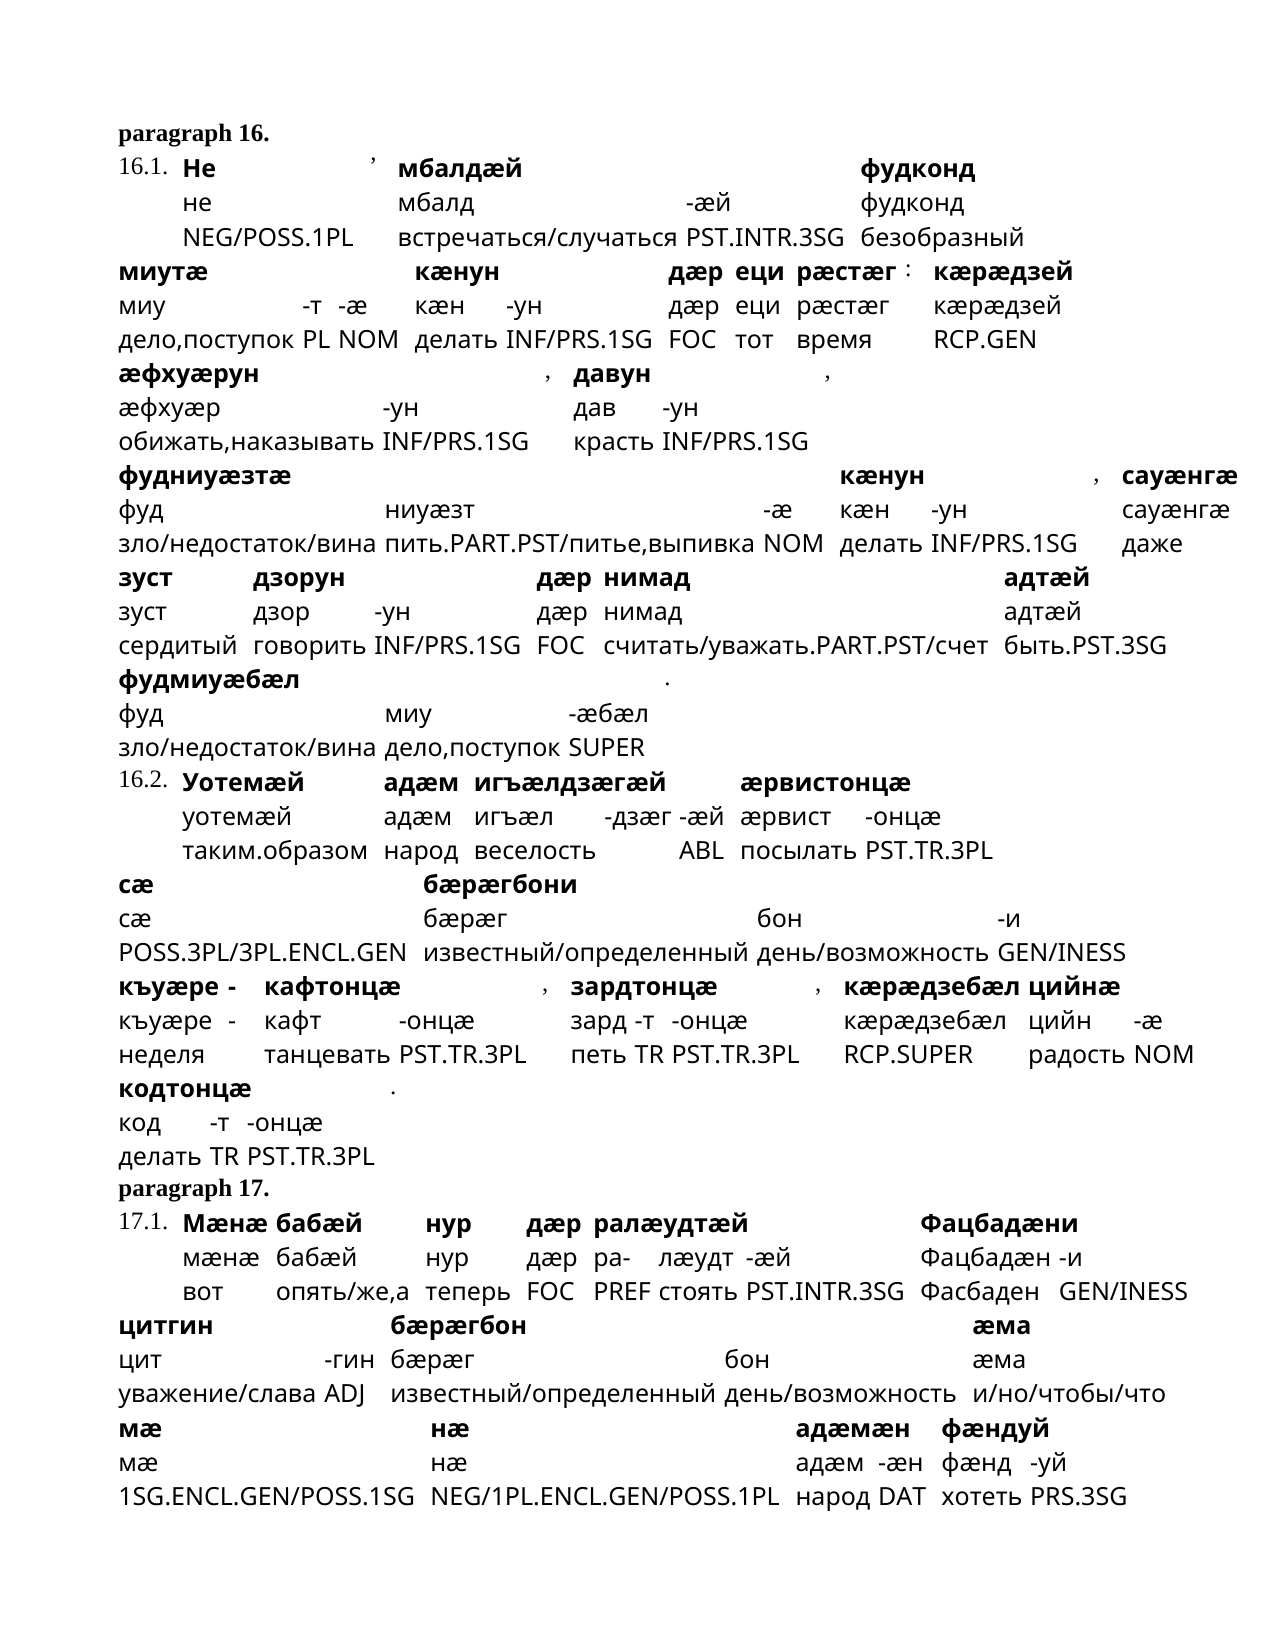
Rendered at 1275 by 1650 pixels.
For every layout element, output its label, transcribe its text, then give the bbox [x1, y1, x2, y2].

text кæрæдзебæл [843, 968, 1020, 1003]
text дæр [536, 560, 596, 594]
text æфхуæр [118, 389, 375, 423]
text PST.TR.3PL [865, 832, 993, 866]
text NOM [1133, 1037, 1195, 1071]
text -ун [931, 492, 1078, 526]
text PST.INTR.3SG [746, 1274, 905, 1308]
text фудконд [860, 151, 1032, 185]
text дæр [526, 1206, 586, 1240]
text -онцæ [671, 1003, 800, 1037]
text кæрæдзей [933, 253, 1073, 287]
text -онцæ [247, 1105, 375, 1139]
text неделя [118, 1037, 213, 1071]
text пить.PART.PST/питье,выпивка [384, 526, 755, 560]
text -ун [374, 594, 521, 628]
text 16.1. [118, 151, 174, 180]
text RCP.GEN [933, 321, 1062, 355]
text уотемæй [182, 798, 368, 832]
text æфхуæрун [118, 355, 537, 389]
text зуст [118, 594, 238, 628]
text еци [735, 253, 788, 287]
text рæстæг [796, 253, 897, 287]
text ралæудтæй [593, 1206, 913, 1240]
text бæрæг [390, 1342, 717, 1376]
text считать/уважать.PART.PST/счет [603, 628, 989, 662]
text NEG/1PL.ENCL.GEN/POSS.1PL [430, 1478, 780, 1512]
text уважение/слава [118, 1376, 317, 1410]
text . [390, 1071, 411, 1099]
text -онцæ [865, 798, 993, 832]
text PL [302, 321, 330, 355]
text делать [118, 1139, 202, 1173]
text RCP.SUPER [843, 1037, 1007, 1071]
text paragraph 17. [118, 1173, 1249, 1202]
text фæнд [941, 1444, 1022, 1478]
text код [118, 1105, 202, 1139]
text известный/определенный [423, 934, 749, 968]
text веселость [473, 832, 597, 866]
text время [796, 321, 889, 355]
text -ун [382, 389, 529, 423]
text фудконд [860, 185, 1025, 219]
text ’ [369, 151, 390, 180]
text кæн [839, 492, 923, 526]
text GEN/INESS [997, 934, 1126, 968]
text зуст [118, 560, 245, 594]
text день/возможность [757, 934, 989, 968]
text Фасбаден [920, 1274, 1051, 1308]
text дзорун [253, 560, 529, 594]
text NEG/POSS.1PL [182, 219, 354, 253]
text PST.TR.3PL [398, 1037, 527, 1071]
text теперь [425, 1274, 511, 1308]
text бабæй [276, 1240, 410, 1274]
text INF/PRS.1SG [506, 321, 653, 355]
text даже [1122, 526, 1230, 560]
text 17.1. [118, 1206, 174, 1234]
text бæрæг [423, 900, 749, 934]
text красть [573, 423, 654, 458]
text кафт [264, 1003, 391, 1037]
text давун [573, 355, 817, 389]
text -ун [662, 389, 809, 423]
text ра- [593, 1240, 651, 1274]
text делать [839, 526, 923, 560]
text не [182, 185, 354, 219]
text кæнун [414, 253, 661, 287]
text PST.INTR.3SG [686, 219, 845, 253]
text миу [118, 287, 294, 321]
text адтæй [1004, 594, 1167, 628]
text кодтонцæ [118, 1071, 382, 1105]
text -т [209, 1105, 239, 1139]
text зард [570, 1003, 627, 1037]
text æма [972, 1308, 1174, 1342]
text нæ [430, 1410, 788, 1444]
text INF/PRS.1SG [931, 526, 1078, 560]
text делать [414, 321, 498, 355]
text SUPER [568, 730, 649, 764]
text -æ [338, 287, 399, 321]
text адæм [383, 764, 466, 798]
text кафтонцæ [264, 968, 534, 1003]
text -ун [506, 287, 653, 321]
text кæн [414, 287, 498, 321]
text -æбæл [568, 696, 649, 730]
text -уй [1030, 1444, 1127, 1478]
text , [544, 355, 566, 384]
text PST.TR.3PL [671, 1037, 800, 1071]
text TR [209, 1139, 239, 1173]
text æма [972, 1342, 1166, 1376]
text дæр [526, 1240, 578, 1274]
text NOM [338, 321, 399, 355]
text дзор [253, 594, 367, 628]
text нур [425, 1206, 519, 1240]
text -и [1059, 1240, 1188, 1274]
text кæрæдзебæл [843, 1003, 1007, 1037]
text -æй [679, 798, 725, 832]
text встречаться/случаться [397, 219, 678, 253]
text зардтонцæ [570, 968, 807, 1003]
text таким.образом [182, 832, 368, 866]
text 1SG.ENCL.GEN/POSS.1SG [118, 1478, 415, 1512]
text миу [384, 696, 561, 730]
text -æй [686, 185, 845, 219]
text мбалд [397, 185, 678, 219]
text игъæл [473, 798, 597, 832]
text -т [302, 287, 330, 321]
text бон [757, 900, 989, 934]
text -æ [763, 492, 824, 526]
text сæ [118, 866, 415, 900]
text Фацбадæни [920, 1206, 1196, 1240]
text æрвист [740, 798, 857, 832]
text кæнун [839, 458, 1086, 492]
text FOC [536, 628, 588, 662]
text кæрæдзей [933, 287, 1062, 321]
text стоять [658, 1274, 738, 1308]
text вот [182, 1274, 260, 1308]
text PREF [593, 1274, 651, 1308]
text . [664, 662, 685, 691]
text сауæнгæ [1122, 458, 1238, 492]
text нæ [430, 1444, 780, 1478]
text POSS.3PL/3PL.ENCL.GEN [118, 934, 408, 968]
text мбалдæй [397, 151, 853, 185]
text Не [182, 151, 361, 185]
text INF/PRS.1SG [662, 423, 809, 458]
text -онцæ [398, 1003, 527, 1037]
text NOM [763, 526, 824, 560]
text 16.2. [118, 764, 174, 793]
text лæудт [658, 1240, 738, 1274]
text -дзæг [604, 798, 671, 832]
text дело,поступок [384, 730, 561, 764]
text Уотемæй [182, 764, 376, 798]
text дело,поступок [118, 321, 294, 355]
text къуæре [118, 1003, 213, 1037]
text - [228, 968, 256, 1003]
text быть.PST.3SG [1004, 628, 1167, 662]
text ниуæзт [384, 492, 755, 526]
text , [542, 968, 563, 997]
text бæрæгбони [423, 866, 1134, 900]
text нур [425, 1240, 511, 1274]
text фуд [118, 492, 377, 526]
text сауæнгæ [1122, 492, 1230, 526]
text народ [795, 1478, 870, 1512]
text , [815, 968, 836, 997]
text ABL [679, 832, 725, 866]
text народ [383, 832, 458, 866]
text адæм [383, 798, 458, 832]
text известный/определенный [390, 1376, 717, 1410]
text зло/недостаток/вина [118, 526, 377, 560]
text бон [724, 1342, 957, 1376]
text дав [573, 389, 654, 423]
text фуд [118, 696, 377, 730]
text дæр [536, 594, 588, 628]
text еци [735, 287, 781, 321]
text адæмæн [795, 1410, 934, 1444]
text , [824, 355, 845, 384]
text FOC [526, 1274, 578, 1308]
text -и [997, 900, 1126, 934]
text PRS.3SG [1030, 1478, 1127, 1512]
text бабæй [276, 1206, 418, 1240]
text , [1093, 458, 1114, 486]
text адæм [795, 1444, 870, 1478]
text INF/PRS.1SG [374, 628, 521, 662]
text адтæй [1004, 560, 1175, 594]
text сердитый [118, 628, 238, 662]
text миутæ [118, 253, 407, 287]
text къуæре [118, 968, 220, 1003]
text говорить [253, 628, 367, 662]
text дæр [668, 287, 720, 321]
text DAT [878, 1478, 926, 1512]
text тот [735, 321, 781, 355]
text посылать [740, 832, 857, 866]
text бæрæгбон [390, 1308, 964, 1342]
text день/возможность [724, 1376, 957, 1410]
text петь [570, 1037, 627, 1071]
text дæр [668, 253, 727, 287]
text цийнæ [1028, 968, 1202, 1003]
text игъæлдзæгæй [473, 764, 732, 798]
text -æн [878, 1444, 926, 1478]
text сæ [118, 900, 408, 934]
text TR [634, 1037, 664, 1071]
text мæ [118, 1444, 415, 1478]
text фудниуæзтæ [118, 458, 832, 492]
text фæндуй [941, 1410, 1135, 1444]
text FOC [668, 321, 720, 355]
text радость [1028, 1037, 1126, 1071]
text хотеть [941, 1478, 1022, 1512]
text мæнæ [182, 1240, 260, 1274]
text paragraph 16. [118, 118, 1249, 147]
text INF/PRS.1SG [382, 423, 529, 458]
text цит [118, 1342, 317, 1376]
text зло/недостаток/вина [118, 730, 377, 764]
text нимад [603, 594, 989, 628]
text GEN/INESS [1059, 1274, 1188, 1308]
text рæстæг [796, 287, 889, 321]
text -æ [1133, 1003, 1195, 1037]
text безобразный [860, 219, 1025, 253]
text мæ [118, 1410, 423, 1444]
text цийн [1028, 1003, 1126, 1037]
text нимад [603, 560, 996, 594]
text опять/же,а [276, 1274, 410, 1308]
text -æй [746, 1240, 905, 1274]
text обижать,наказывать [118, 423, 375, 458]
text ADJ [324, 1376, 375, 1410]
text танцевать [264, 1037, 391, 1071]
text - [228, 1003, 249, 1037]
text PST.TR.3PL [247, 1139, 375, 1173]
text : [904, 253, 926, 282]
text Фацбадæн [920, 1240, 1051, 1274]
text Мæнæ [182, 1206, 268, 1240]
text æрвистонцæ [740, 764, 1001, 798]
text -т [634, 1003, 664, 1037]
text цитгин [118, 1308, 383, 1342]
text -гин [324, 1342, 375, 1376]
text и/но/чтобы/что [972, 1376, 1166, 1410]
text фудмиуæбæл [118, 662, 657, 696]
